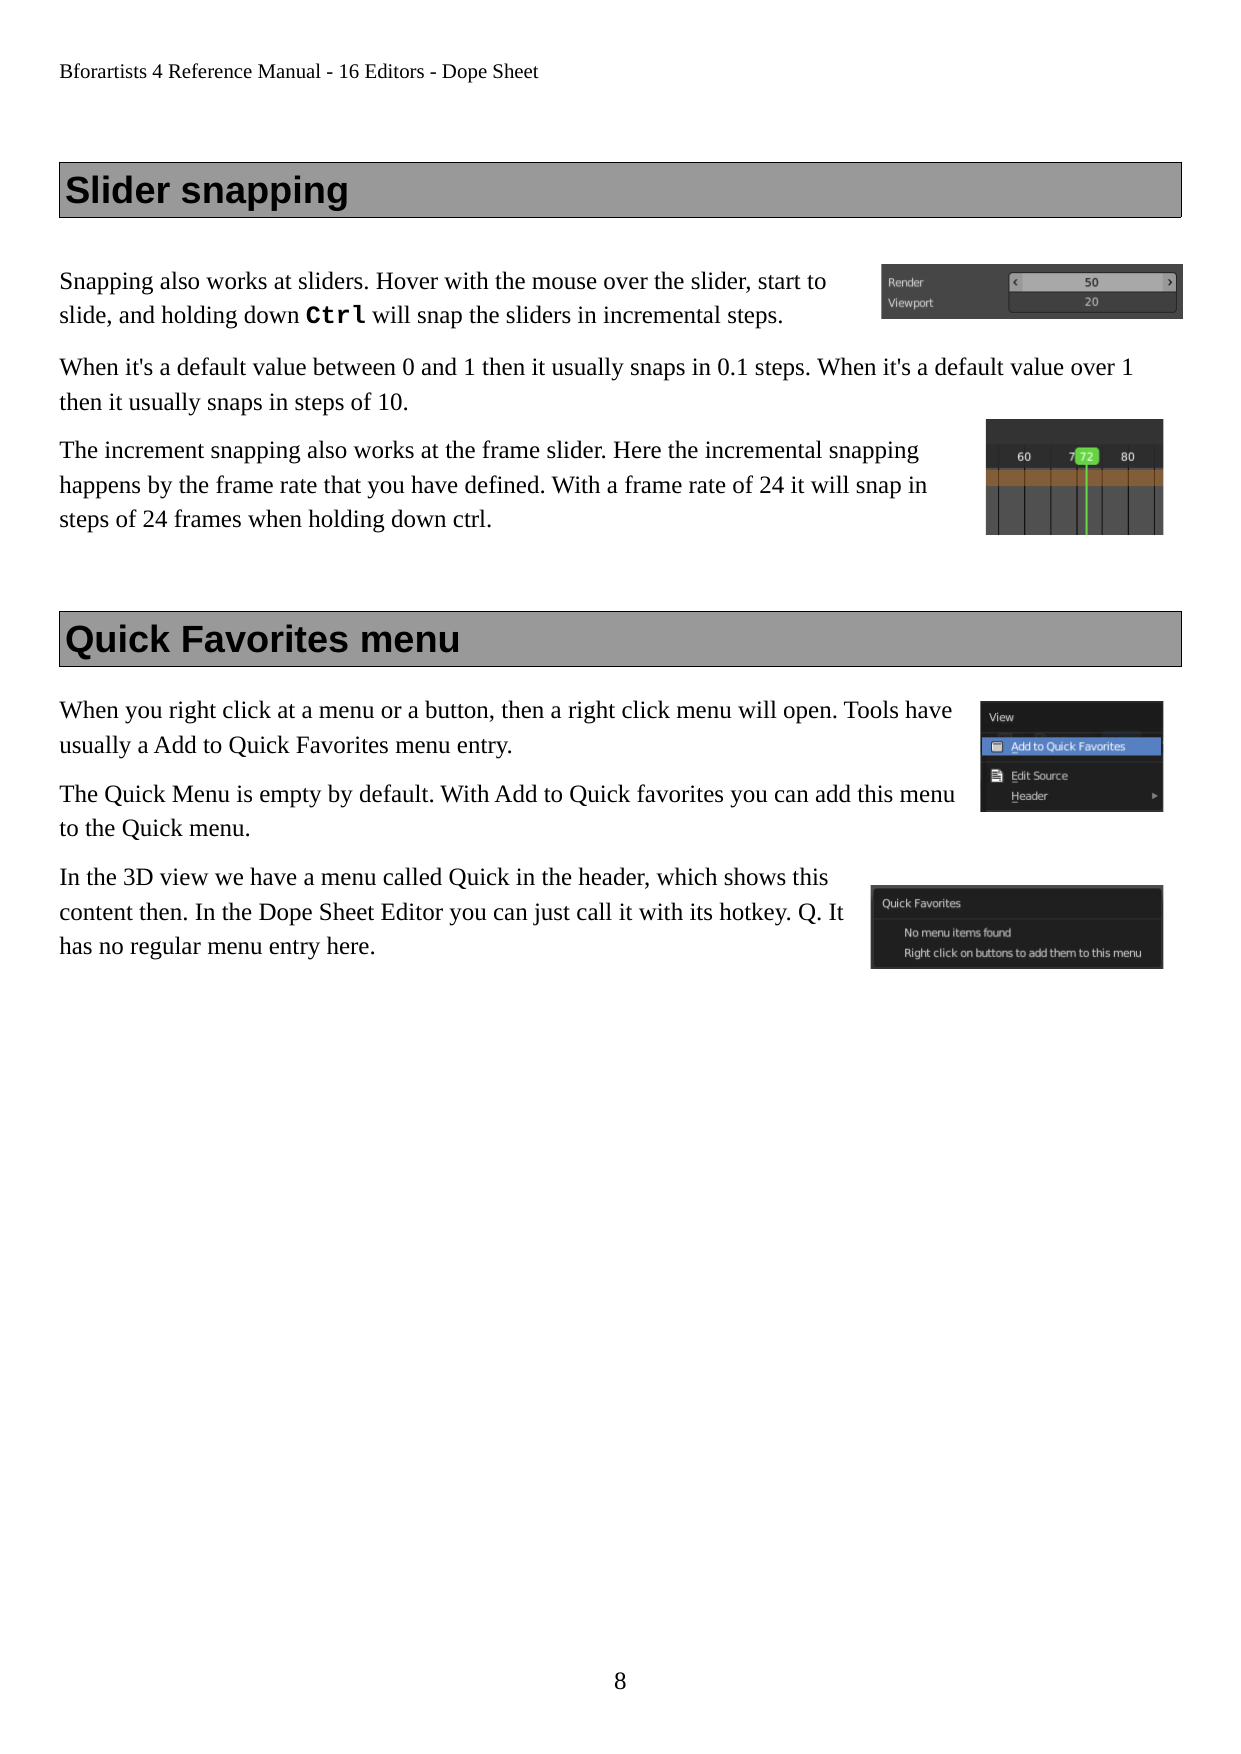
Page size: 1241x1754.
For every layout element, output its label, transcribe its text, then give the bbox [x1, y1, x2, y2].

table_header Slider snapping [60, 163, 1181, 217]
text In the 3D view we have a menu called Quick in the header, which shows this content then. In the Dope Sheet Editor you can just call it with its hotkey. Q. It has no regular menu entry here. [59, 862, 1181, 960]
picture [980, 701, 1164, 812]
picture [870, 885, 1164, 969]
text When it's a default value between 0 and 1 then it usually snaps in 0.1 steps. When it's a default value over 1 then it usually snaps in steps of 10. [59, 352, 1181, 415]
text Snapping also works at sliders. Hover with the mouse over the slider, start to slide, and holding down Ctrl will snap the sliders in incremental steps. [59, 266, 1181, 331]
picture [985, 419, 1164, 535]
text When you right click at a menu or a button, then a right click menu will open. Tools have usually a Add to Quick Favorites menu entry. [59, 695, 1181, 758]
text The Quick Menu is empty by default. With Add to Quick favorites you can add this menu to the Quick menu. [59, 779, 1181, 842]
picture [881, 264, 1183, 319]
table_header Quick Favorites menu [60, 612, 1181, 666]
text The increment snapping also works at the frame slider. Here the incremental snapping happens by the frame rate that you have defined. With a frame rate of 24 it will snap in steps of 24 frames when holding down ctrl. [59, 436, 985, 533]
